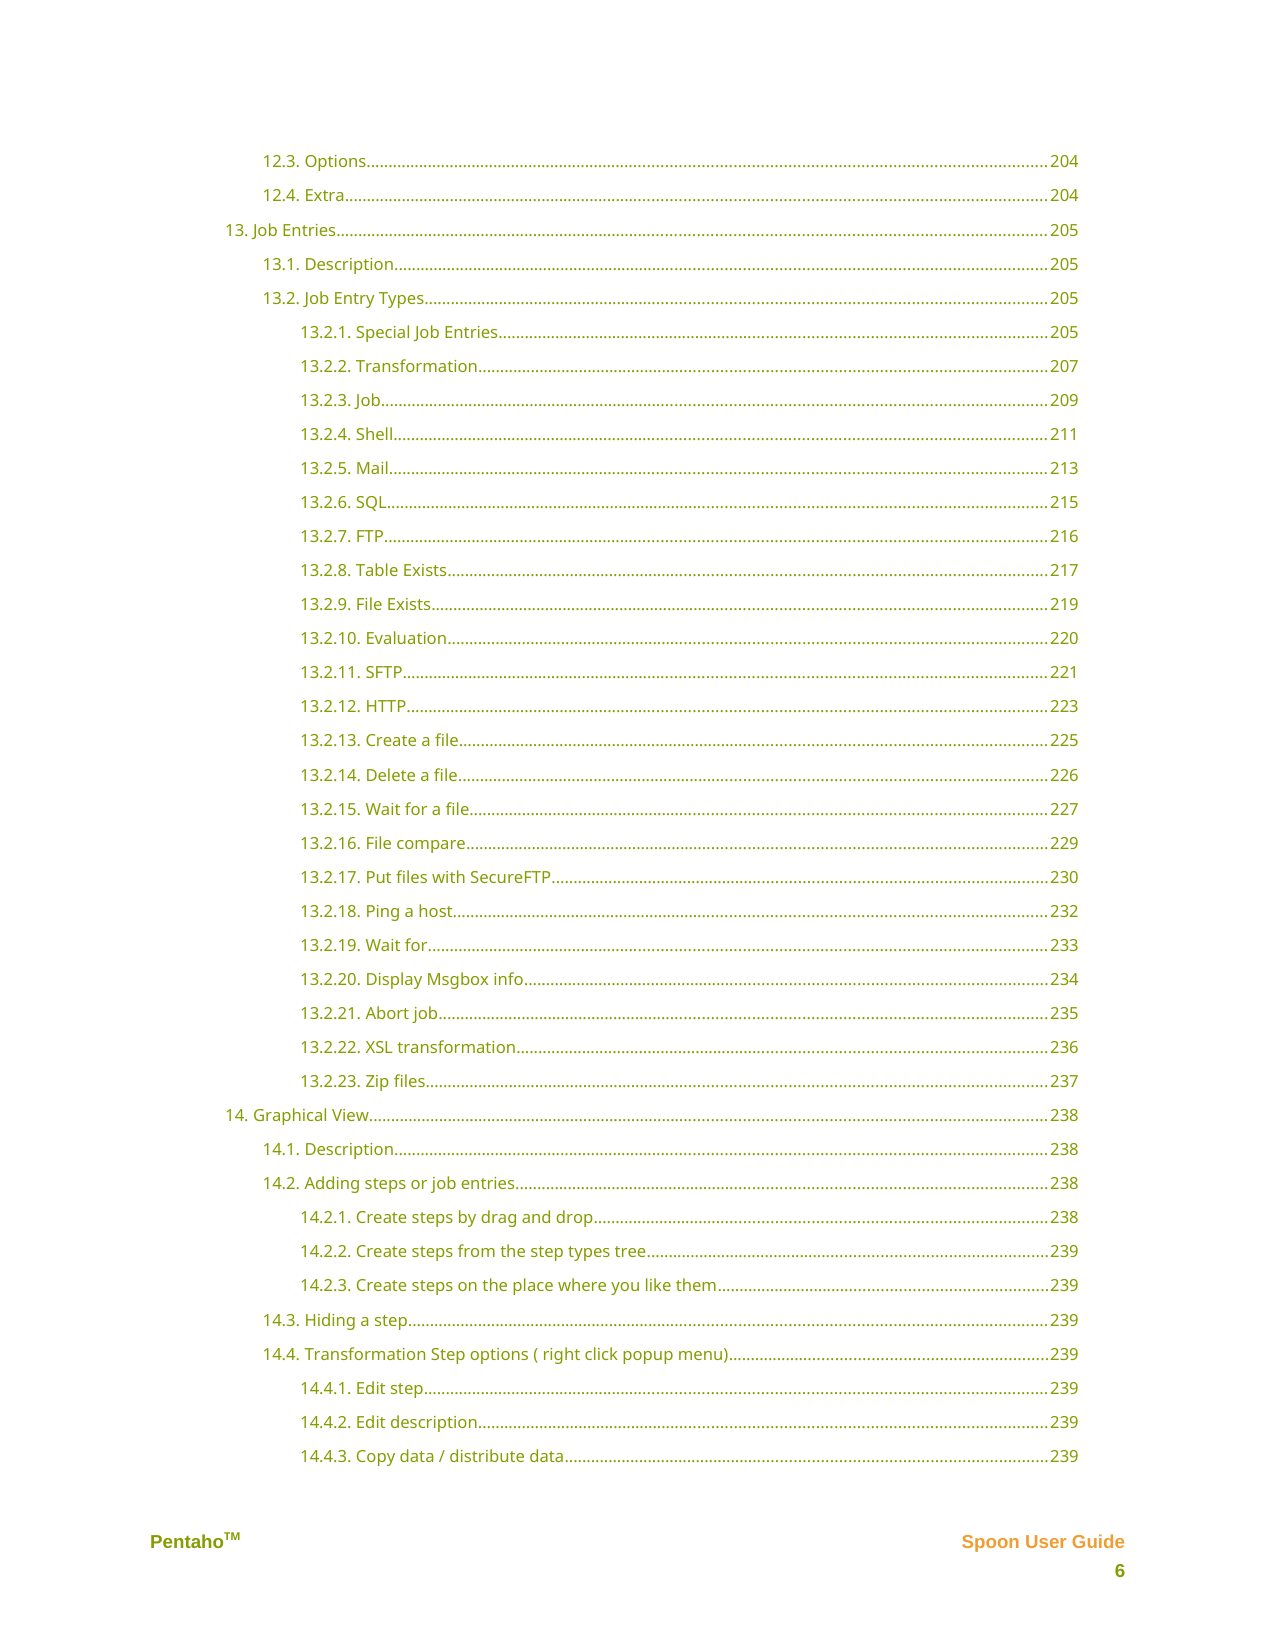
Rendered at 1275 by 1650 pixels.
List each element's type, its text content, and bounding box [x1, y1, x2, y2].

text 13.2.7. FTP 216 [300, 525, 1125, 547]
text 13.2.6. SQL 215 [300, 491, 1125, 513]
text 14.3. Hiding a step 239 [262, 1308, 1125, 1331]
text 13.2.22. XSL transformation 236 [300, 1036, 1125, 1058]
text 13.2.2. Transformation 207 [300, 354, 1125, 377]
text 13.2.23. Zip files 237 [300, 1070, 1125, 1092]
text 13.2.10. Evaluation 220 [300, 627, 1125, 649]
text 13. Job Entries 205 [225, 218, 1200, 241]
text 14.4. Transformation Step options ( right click popup menu) 239 [262, 1342, 1125, 1365]
text 13.2.11. SFTP 221 [300, 661, 1125, 684]
text 13.2. Job Entry Types 205 [262, 286, 1125, 309]
text 13.2.18. Ping a host 232 [300, 899, 1125, 922]
text 14.2. Adding steps or job entries 238 [262, 1172, 1125, 1194]
text 13.2.1. Special Job Entries 205 [300, 320, 1125, 343]
text 13.2.19. Wait for 233 [300, 933, 1125, 956]
text 13.2.15. Wait for a file 227 [300, 797, 1125, 820]
text 13.2.21. Abort job 235 [300, 1002, 1125, 1024]
text 14.2.3. Create steps on the place where you like them 239 [300, 1274, 1125, 1297]
text 13.2.5. Mail 213 [300, 457, 1125, 479]
text 13.2.9. File Exists 219 [300, 593, 1125, 616]
text 13.2.13. Create a file 225 [300, 729, 1125, 752]
text 14.4.1. Edit step 239 [300, 1376, 1125, 1399]
text 13.2.8. Table Exists 217 [300, 559, 1125, 581]
text 14.4.3. Copy data / distribute data 239 [300, 1444, 1125, 1467]
text 13.1. Description 205 [262, 252, 1125, 275]
text 13.2.20. Display Msgbox info 234 [300, 967, 1125, 990]
text 13.2.17. Put files with SecureFTP 230 [300, 865, 1125, 888]
text 14.4.2. Edit description 239 [300, 1410, 1125, 1433]
text 14.2.2. Create steps from the step types tree 239 [300, 1240, 1125, 1263]
text 14. Graphical View 238 [225, 1104, 1200, 1126]
text 12.3. Options 204 [262, 150, 1125, 173]
text 13.2.4. Shell 211 [300, 422, 1125, 445]
text 12.4. Extra 204 [262, 184, 1125, 207]
text 13.2.14. Delete a file 226 [300, 763, 1125, 786]
text 13.2.16. File compare 229 [300, 831, 1125, 854]
text 13.2.3. Job 209 [300, 388, 1125, 411]
text 13.2.12. HTTP 223 [300, 695, 1125, 718]
text 14.2.1. Create steps by drag and drop 238 [300, 1206, 1125, 1229]
text 14.1. Description 238 [262, 1138, 1125, 1161]
